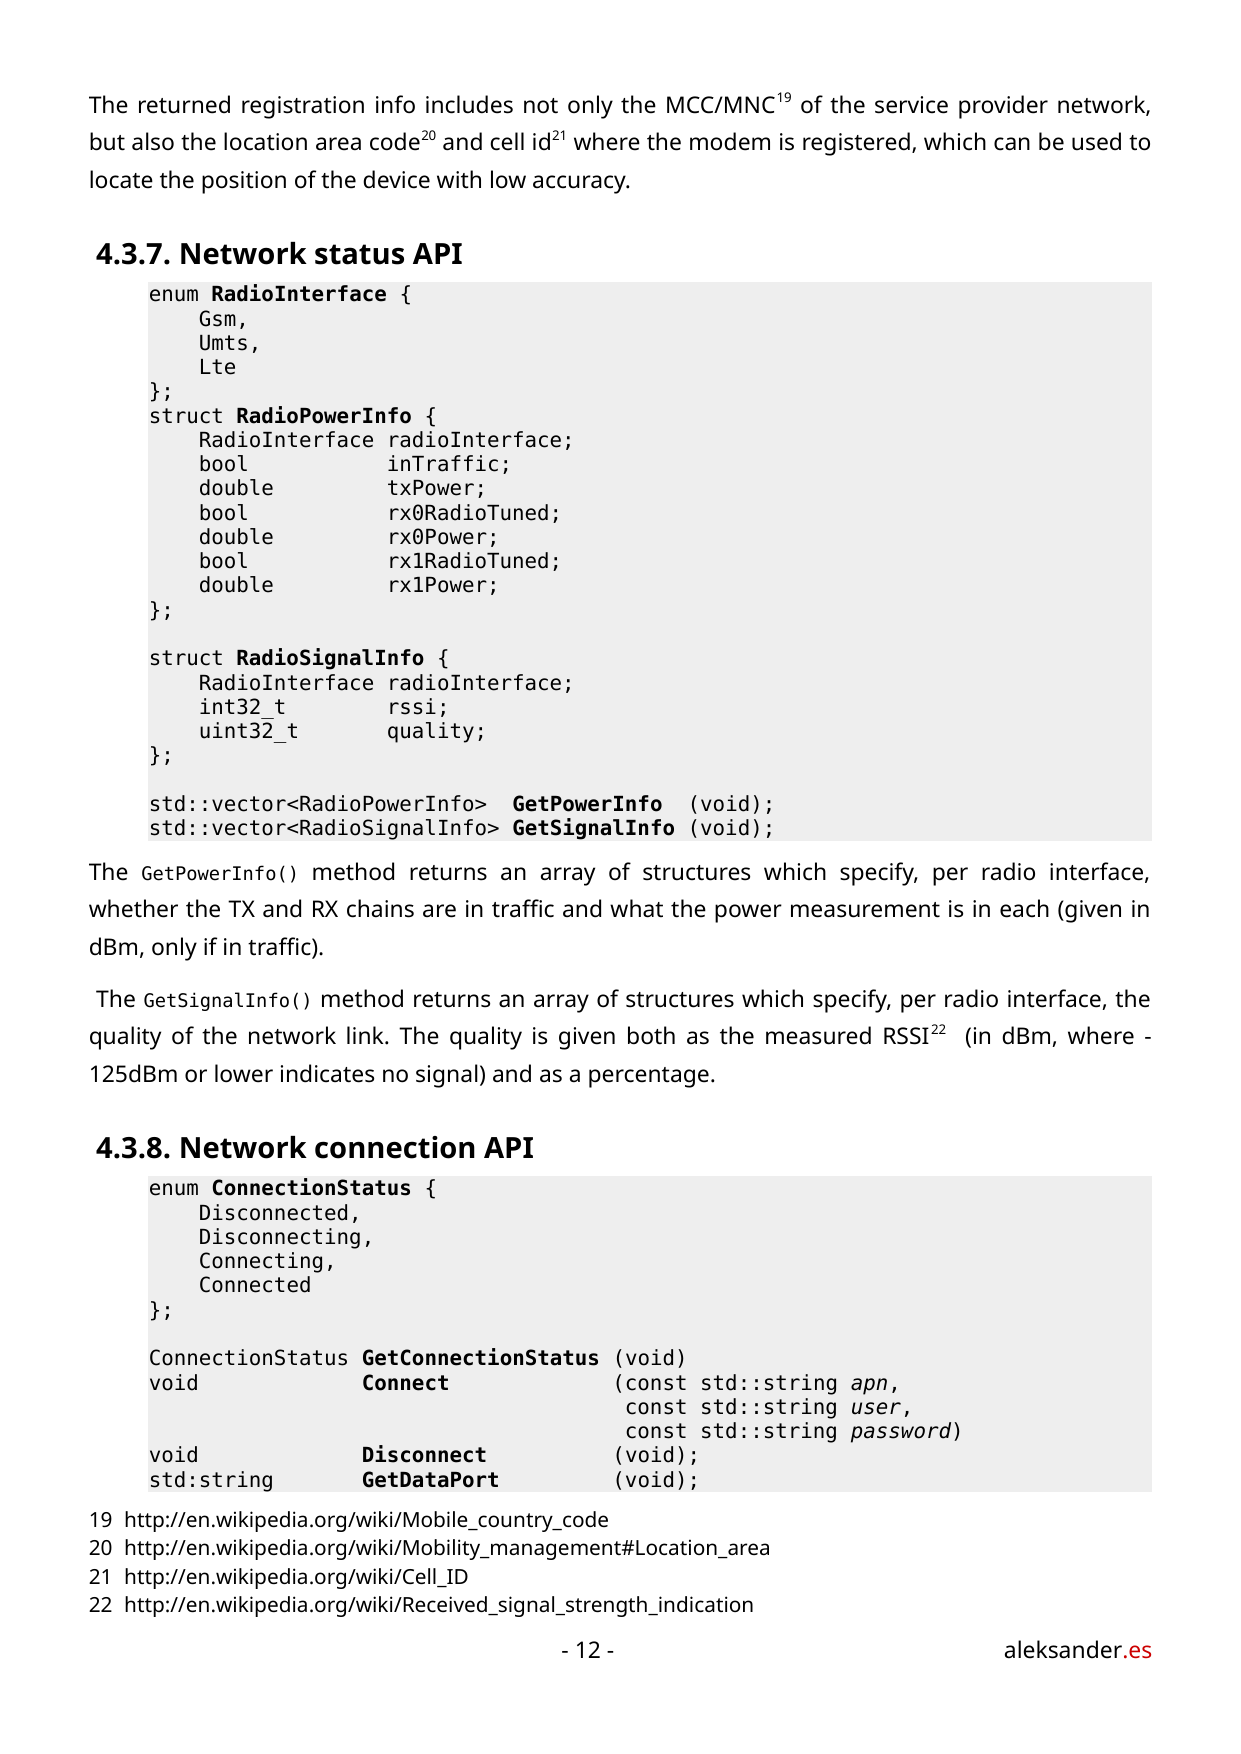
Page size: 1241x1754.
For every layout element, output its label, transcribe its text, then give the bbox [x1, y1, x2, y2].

text void Connect (const std::string apn, [148, 1371, 1152, 1395]
text double txPower; [148, 476, 1152, 501]
text double rx0Power; [148, 525, 1152, 549]
text Disconnecting, [148, 1225, 1152, 1249]
text http://en.wikipedia.org/wiki/Mobile_country_code [88, 1505, 1152, 1533]
text bool rx1RadioTuned; [148, 549, 1152, 573]
text Connected [148, 1273, 1152, 1298]
text Lte [148, 355, 1152, 379]
subtitle Network connection API [88, 1128, 1152, 1167]
text struct RadioSignalInfo { [148, 646, 1152, 671]
text std:string GetDataPort (void); [148, 1468, 1152, 1492]
text http://en.wikipedia.org/wiki/Cell_ID [88, 1562, 1152, 1590]
text bool rx0RadioTuned; [148, 501, 1152, 525]
text }; [148, 379, 1152, 404]
text enum RadioInterface { [148, 282, 1152, 307]
text bool inTraffic; [148, 452, 1152, 476]
text struct RadioPowerInfo { [148, 404, 1152, 428]
text void Disconnect (void); [148, 1443, 1152, 1468]
text ConnectionStatus GetConnectionStatus (void) [148, 1346, 1152, 1371]
text }; [148, 598, 1152, 622]
text Gsm, [148, 307, 1152, 331]
text The GetSignalInfo() method returns an array of structures which specify, per radio interface, the quality of the network link. The quality is given both as the measured RSSI (in dBm, where -125dBm or lower indicates no signal) and as a percentage. [88, 983, 1152, 1089]
text std::vector<RadioPowerInfo> GetPowerInfo (void); [148, 792, 1152, 816]
text The returned registration info includes not only the MCC/MNC of the service provider network, but also the location area code and cell id where the modem is registered, which can be used to locate the position of the device with low accuracy. [88, 88, 1152, 195]
text std::vector<RadioSignalInfo> GetSignalInfo (void); [148, 816, 1152, 841]
text double rx1Power; [148, 573, 1152, 598]
text http://en.wikipedia.org/wiki/Received_signal_strength_indication [88, 1590, 1152, 1619]
text }; [148, 1298, 1152, 1322]
subtitle Network status API [88, 234, 1152, 273]
text const std::string user, [148, 1395, 1152, 1419]
text Umts, [148, 331, 1152, 355]
text Connecting, [148, 1249, 1152, 1273]
text const std::string password) [148, 1419, 1152, 1443]
text }; [148, 743, 1152, 768]
text http://en.wikipedia.org/wiki/Mobility_management#Location_area [88, 1533, 1152, 1562]
text Disconnected, [148, 1201, 1152, 1225]
text RadioInterface radioInterface; [148, 428, 1152, 452]
text RadioInterface radioInterface; [148, 671, 1152, 695]
text uint32_t quality; [148, 719, 1152, 743]
text enum ConnectionStatus { [148, 1176, 1152, 1201]
text The GetPowerInfo() method returns an array of structures which specify, per radio interface, whether the TX and RX chains are in traffic and what the power measurement is in each (given in dBm, only if in traffic). [88, 856, 1152, 962]
text int32_t rssi; [148, 695, 1152, 719]
